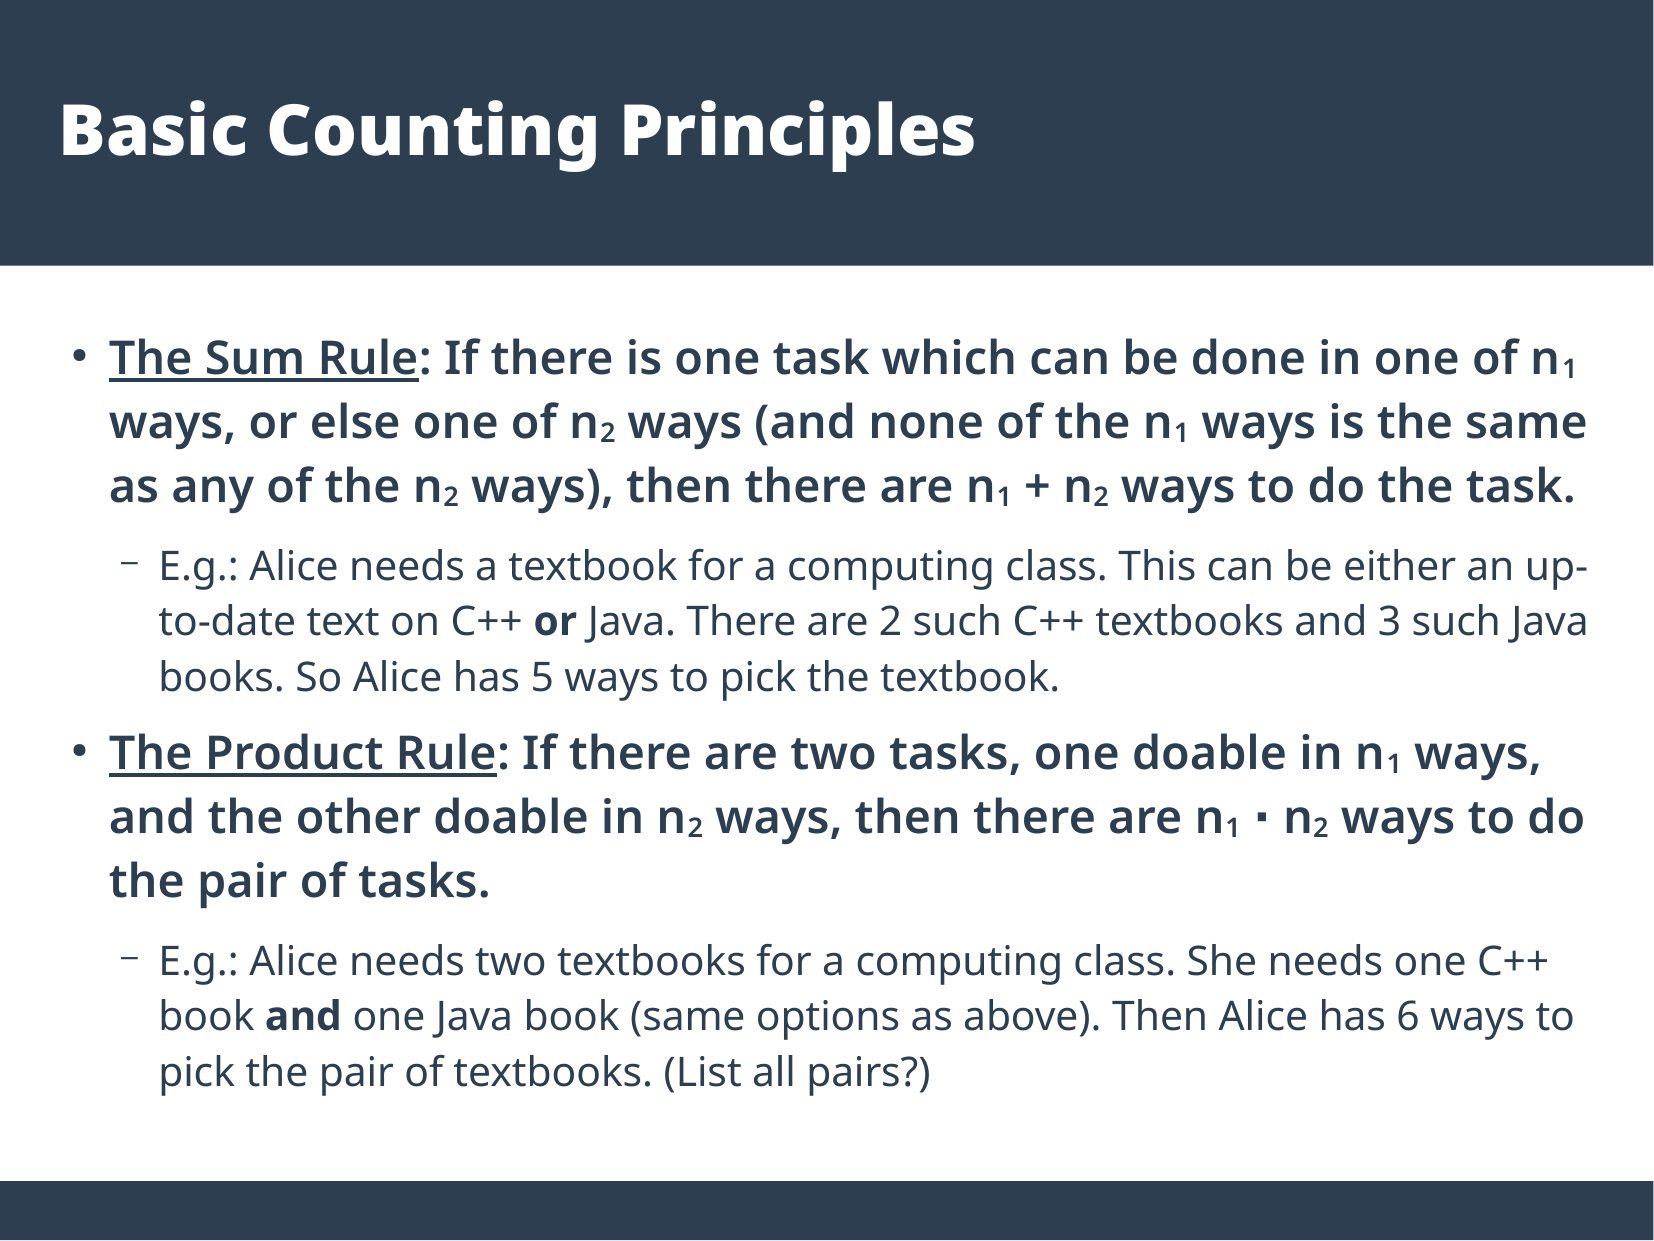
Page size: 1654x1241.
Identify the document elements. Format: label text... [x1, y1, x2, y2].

list The Sum Rule: If there is one task which can be done in one of n1 ways, or else one of n2 ways (and none of the n1 ways is the same as any of the n2 ways), then there are n1 + n2 ways to do the task. E.g.: Alice needs a textbook for a computing class. This can be either an up-to-date text on C++ or Java. There are 2 such C++ textbooks and 3 such Java books. So Alice has 5 ways to pick the textbook. The Product Rule: If there are two tasks, one doable in n1 ways, and the other doable in n2 ways, then there are n1 ∙ n2 ways to do the pair of tasks. E.g.: Alice needs two textbooks for a computing class. She needs one C++ book and one Java book (same options as above). Then Alice has 6 ways to pick the pair of textbooks. (List all pairs?) [59, 324, 1595, 1152]
title Basic Counting Principles [59, 49, 1595, 207]
